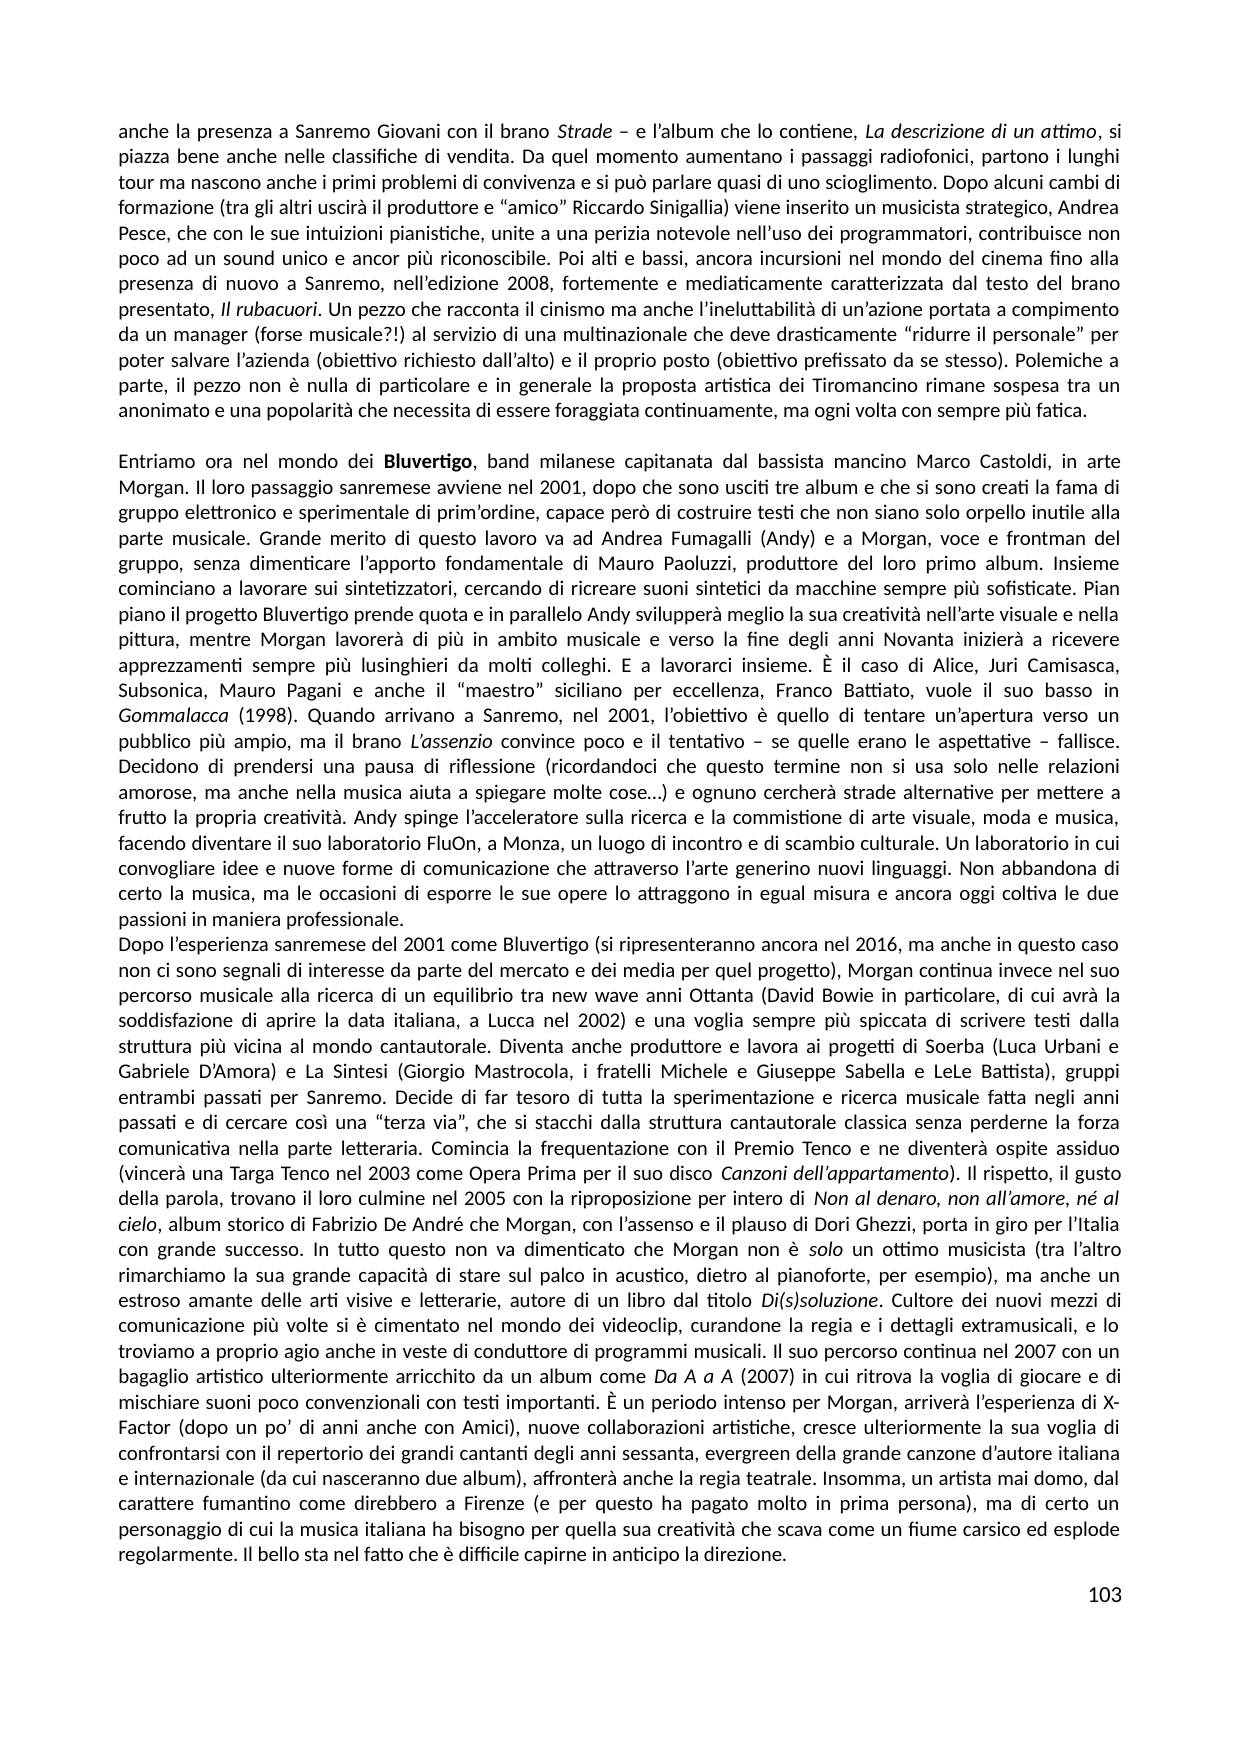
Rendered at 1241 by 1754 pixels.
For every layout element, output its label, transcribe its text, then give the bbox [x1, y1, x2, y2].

text anche la presenza a Sanremo Giovani con il brano Strade – e l’album che lo contiene, La descrizione di un attimo, si piazza bene anche nelle classifiche di vendita. Da quel momento aumentano i passaggi radiofonici, partono i lunghi tour ma nascono anche i primi problemi di convivenza e si può parlare quasi di uno scioglimento. Dopo alcuni cambi di formazione (tra gli altri uscirà il produttore e “amico” Riccardo Sinigallia) viene inserito un musicista strategico, Andrea Pesce, che con le sue intuizioni pianistiche, unite a una perizia notevole nell’uso dei programmatori, contribuisce non poco ad un sound unico e ancor più riconoscibile. Poi alti e bassi, ancora incursioni nel mondo del cinema fino alla presenza di nuovo a Sanremo, nell’edizione 2008, fortemente e mediaticamente caratterizzata dal testo del brano presentato, Il rubacuori. Un pezzo che racconta il cinismo ma anche l’ineluttabilità di un’azione portata a compimento da un manager (forse musicale?!) al servizio di una multinazionale che deve drasticamente “ridurre il personale” per poter salvare l’azienda (obiettivo richiesto dall’alto) e il proprio posto (obiettivo prefissato da se stesso). Polemiche a parte, il pezzo non è nulla di particolare e in generale la proposta artistica dei Tiromancino rimane sospesa tra un anonimato e una popolarità che necessita di essere foraggiata continuamente, ma ogni volta con sempre più fatica. [118, 118, 1122, 423]
text Dopo l’esperienza sanremese del 2001 come Bluvertigo (si ripresenteranno ancora nel 2016, ma anche in questo caso non ci sono segnali di interesse da parte del mercato e dei media per quel progetto), Morgan continua invece nel suo percorso musicale alla ricerca di un equilibrio tra new wave anni Ottanta (David Bowie in particolare, di cui avrà la soddisfazione di aprire la data italiana, a Lucca nel 2002) e una voglia sempre più spiccata di scrivere testi dalla struttura più vicina al mondo cantautorale. Diventa anche produttore e lavora ai progetti di Soerba (Luca Urbani e Gabriele D’Amora) e La Sintesi (Giorgio Mastrocola, i fratelli Michele e Giuseppe Sabella e LeLe Battista), gruppi entrambi passati per Sanremo. Decide di far tesoro di tutta la sperimentazione e ricerca musicale fatta negli anni passati e di cercare così una “terza via”, che si stacchi dalla struttura cantautorale classica senza perderne la forza comunicativa nella parte letteraria. Comincia la frequentazione con il Premio Tenco e ne diventerà ospite assiduo (vincerà una Targa Tenco nel 2003 come Opera Prima per il suo disco Canzoni dell’appartamento). Il rispetto, il gusto della parola, trovano il loro culmine nel 2005 con la riproposizione per intero di Non al denaro, non all’amore, né al cielo, album storico di Fabrizio De André che Morgan, con l’assenso e il plauso di Dori Ghezzi, porta in giro per l’Italia con grande successo. In tutto questo non va dimenticato che Morgan non è solo un ottimo musicista (tra l’altro rimarchiamo la sua grande capacità di stare sul palco in acustico, dietro al pianoforte, per esempio), ma anche un estroso amante delle arti visive e letterarie, autore di un libro dal titolo Di(s)soluzione. Cultore dei nuovi mezzi di comunicazione più volte si è cimentato nel mondo dei videoclip, curandone la regia e i dettagli extramusicali, e lo troviamo a proprio agio anche in veste di conduttore di programmi musicali. Il suo percorso continua nel 2007 con un bagaglio artistico ulteriormente arricchito da un album come Da A a A (2007) in cui ritrova la voglia di giocare e di mischiare suoni poco convenzionali con testi importanti. È un periodo intenso per Morgan, arriverà l’esperienza di X-Factor (dopo un po’ di anni anche con Amici), nuove collaborazioni artistiche, cresce ulteriormente la sua voglia di confrontarsi con il repertorio dei grandi cantanti degli anni sessanta, evergreen della grande canzone d’autore italiana e internazionale (da cui nasceranno due album), affronterà anche la regia teatrale. Insomma, un artista mai domo, dal carattere fumantino come direbbero a Firenze (e per questo ha pagato molto in prima persona), ma di certo un personaggio di cui la musica italiana ha bisogno per quella sua creatività che scava come un fiume carsico ed esplode regolarmente. Il bello sta nel fatto che è difficile capirne in anticipo la direzione. [118, 931, 1122, 1567]
text Entriamo ora nel mondo dei Bluvertigo, band milanese capitanata dal bassista mancino Marco Castoldi, in arte Morgan. Il loro passaggio sanremese avviene nel 2001, dopo che sono usciti tre album e che si sono creati la fama di gruppo elettronico e sperimentale di prim’ordine, capace però di costruire testi che non siano solo orpello inutile alla parte musicale. Grande merito di questo lavoro va ad Andrea Fumagalli (Andy) e a Morgan, voce e frontman del gruppo, senza dimenticare l’apporto fondamentale di Mauro Paoluzzi, produttore del loro primo album. Insieme cominciano a lavorare sui sintetizzatori, cercando di ricreare suoni sintetici da macchine sempre più sofisticate. Pian piano il progetto Bluvertigo prende quota e in parallelo Andy svilupperà meglio la sua creatività nell’arte visuale e nella pittura, mentre Morgan lavorerà di più in ambito musicale e verso la fine degli anni Novanta inizierà a ricevere apprezzamenti sempre più lusinghieri da molti colleghi. E a lavorarci insieme. È il caso di Alice, Juri Camisasca, Subsonica, Mauro Pagani e anche il “maestro” siciliano per eccellenza, Franco Battiato, vuole il suo basso in Gommalacca (1998). Quando arrivano a Sanremo, nel 2001, l’obiettivo è quello di tentare un’apertura verso un pubblico più ampio, ma il brano L’assenzio convince poco e il tentativo – se quelle erano le aspettative – fallisce. Decidono di prendersi una pausa di riflessione (ricordandoci che questo termine non si usa solo nelle relazioni amorose, ma anche nella musica aiuta a spiegare molte cose…) e ognuno cercherà strade alternative per mettere a frutto la propria creatività. Andy spinge l’acceleratore sulla ricerca e la commistione di arte visuale, moda e musica, facendo diventare il suo laboratorio FluOn, a Monza, un luogo di incontro e di scambio culturale. Un laboratorio in cui convogliare idee e nuove forme di comunicazione che attraverso l’arte generino nuovi linguaggi. Non abbandona di certo la musica, ma le occasioni di esporre le sue opere lo attraggono in egual misura e ancora oggi coltiva le due passioni in maniera professionale. [118, 448, 1122, 931]
